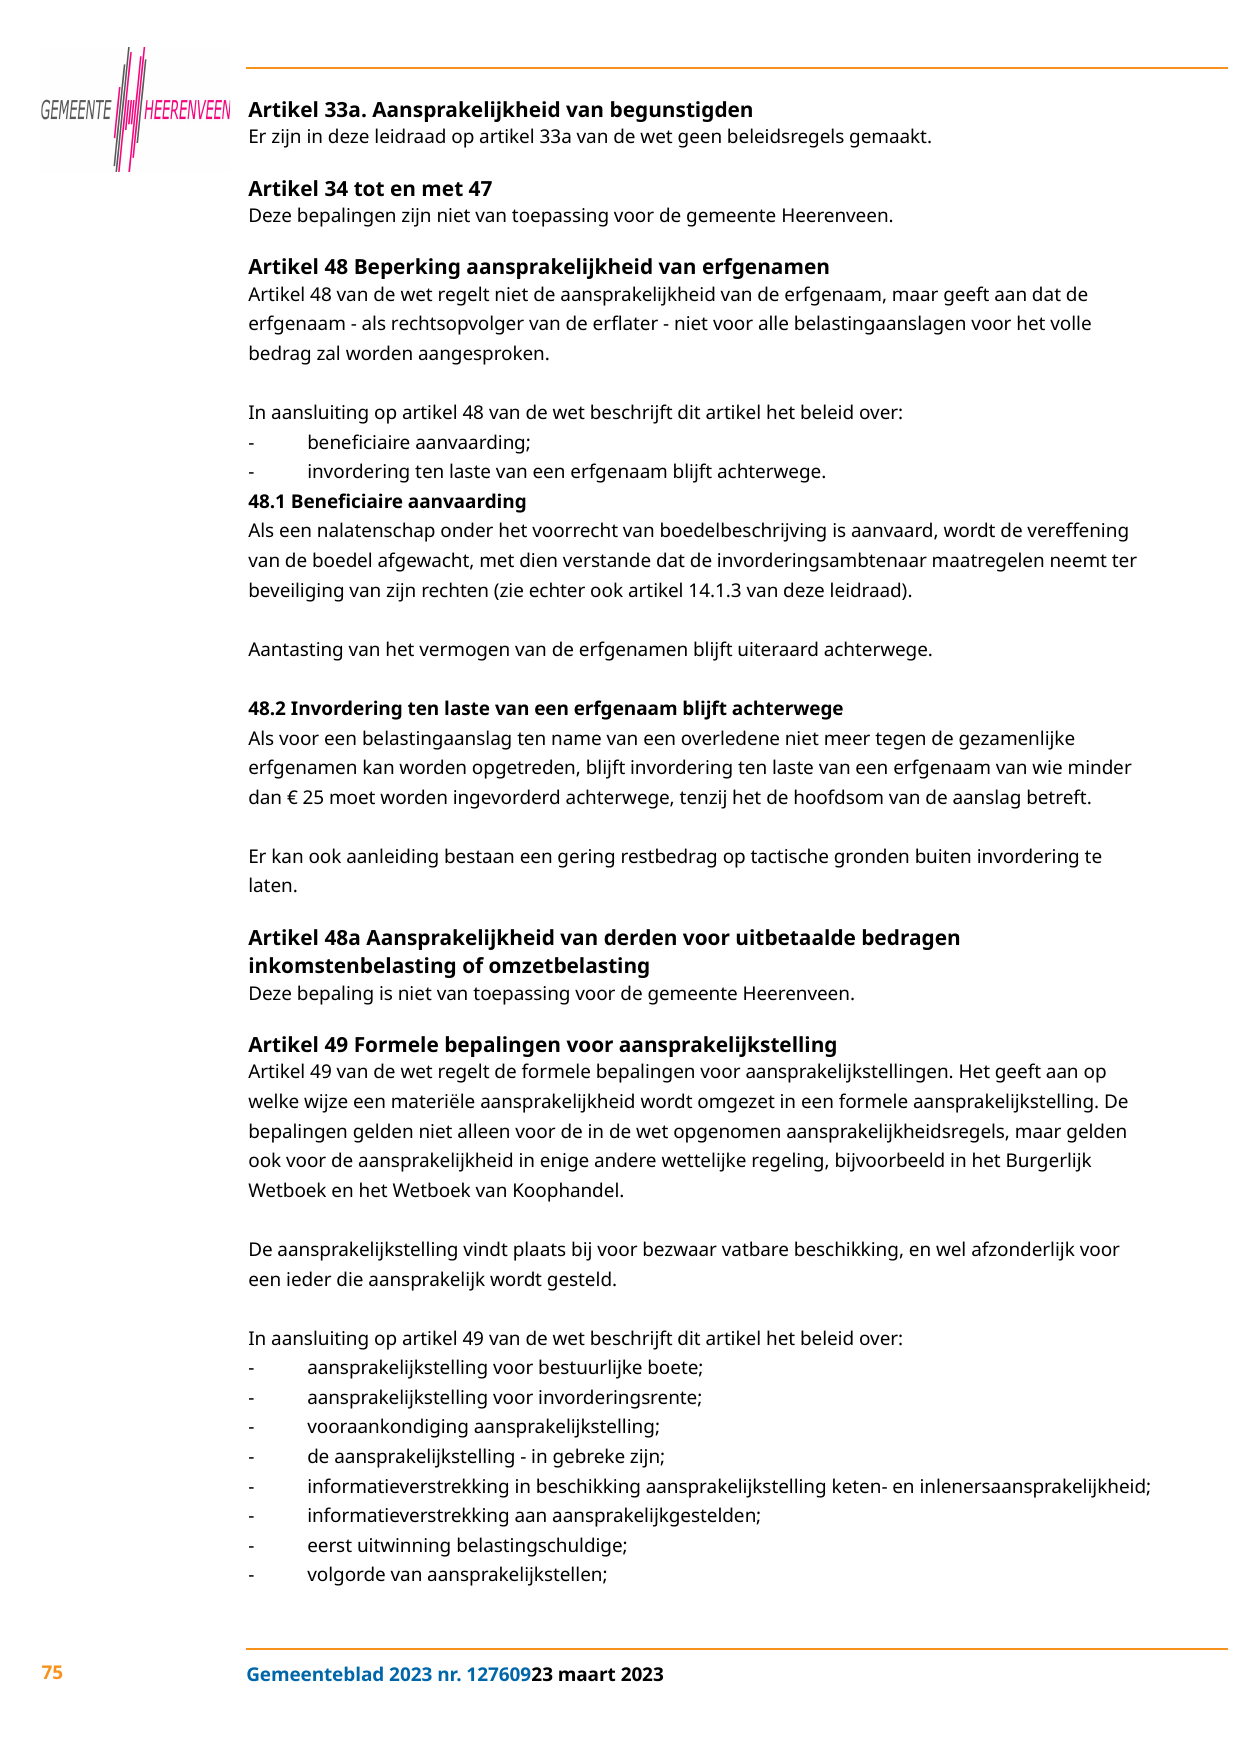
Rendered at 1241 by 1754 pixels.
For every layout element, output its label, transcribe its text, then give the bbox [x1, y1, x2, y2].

list eerst uitwinning belastingschuldige; [248, 1532, 1152, 1558]
text Aantasting van het vermogen van de erfgenamen blijft uiteraard achterwege. [248, 636, 1152, 662]
text Deze bepaling is niet van toepassing voor de gemeente Heerenveen. [248, 980, 1152, 1006]
list de aansprakelijkstelling - in gebreke zijn; [248, 1443, 1152, 1469]
text In aansluiting op artikel 48 van de wet beschrijft dit artikel het beleid over: [248, 399, 1152, 425]
list invordering ten laste van een erfgenaam blijft achterwege. [248, 458, 1152, 484]
list aansprakelijkstelling voor bestuurlijke boete; [248, 1354, 1152, 1380]
list informatieverstrekking aan aansprakelijkgestelden; [248, 1502, 1152, 1528]
text 48.2 Invordering ten laste van een erfgenaam blijft achterwege [248, 695, 1152, 721]
text Artikel 48 van de wet regelt niet de aansprakelijkheid van de erfgenaam, maar geeft aan dat de erfgenaam - als rechtsopvolger van de erflater - niet voor alle belastingaanslagen voor het volle bedrag zal worden aangesproken. [248, 281, 1152, 366]
list informatieverstrekking in beschikking aansprakelijkstelling keten- en inlenersaansprakelijkheid; [248, 1473, 1152, 1499]
text Artikel 49 Formele bepalingen voor aansprakelijkstelling [248, 1030, 1152, 1059]
text Artikel 48 Beperking aansprakelijkheid van erfgenamen [248, 252, 1152, 281]
text 48.1 Beneficiaire aanvaarding [248, 488, 1152, 514]
picture [41, 47, 231, 172]
text Als voor een belastingaanslag ten name van een overledene niet meer tegen de gezamenlijke erfgenamen kan worden opgetreden, blijft invordering ten laste van een erfgenaam van wie minder dan € 25 moet worden ingevorderd achterwege, tenzij het de hoofdsom van de aanslag betreft. [248, 725, 1152, 809]
list vooraankondiging aansprakelijkstelling; [248, 1414, 1152, 1439]
text Artikel 49 van de wet regelt de formele bepalingen voor aansprakelijkstellingen. Het geeft aan op welke wijze een materiële aansprakelijkheid wordt omgezet in een formele aansprakelijkstelling. De bepalingen gelden niet alleen voor de in de wet opgenomen aansprakelijkheidsregels, maar gelden ook voor de aansprakelijkheid in enige andere wettelijke regeling, bijvoorbeeld in het Burgerlijk Wetboek en het Wetboek van Koophandel. [248, 1059, 1152, 1203]
text In aansluiting op artikel 49 van de wet beschrijft dit artikel het beleid over: [248, 1325, 1152, 1351]
text Als een nalatenschap onder het voorrecht van boedelbeschrijving is aanvaard, wordt de vereffening van de boedel afgewacht, met dien verstande dat de invorderingsambtenaar maatregelen neemt ter beveiliging van zijn rechten (zie echter ook artikel 14.1.3 van deze leidraad). [248, 518, 1152, 602]
text Deze bepalingen zijn niet van toepassing voor de gemeente Heerenveen. [248, 202, 1152, 228]
text Er zijn in deze leidraad op artikel 33a van de wet geen beleidsregels gemaakt. [248, 123, 1152, 149]
list volgorde van aansprakelijkstellen; [248, 1562, 1152, 1587]
text Er kan ook aanleiding bestaan een gering restbedrag op tactische gronden buiten invordering te laten. [248, 843, 1152, 898]
list aansprakelijkstelling voor invorderingsrente; [248, 1384, 1152, 1410]
text Artikel 33a. Aansprakelijkheid van begunstigden [248, 95, 1152, 123]
text Artikel 48a Aansprakelijkheid van derden voor uitbetaalde bedragen inkomstenbelasting of omzetbelasting [248, 923, 1152, 980]
text Artikel 34 tot en met 47 [248, 174, 1152, 202]
list beneficiaire aanvaarding; [248, 429, 1152, 454]
text De aansprakelijkstelling vindt plaats bij voor bezwaar vatbare beschikking, en wel afzonderlijk voor een ieder die aansprakelijk wordt gesteld. [248, 1236, 1152, 1292]
